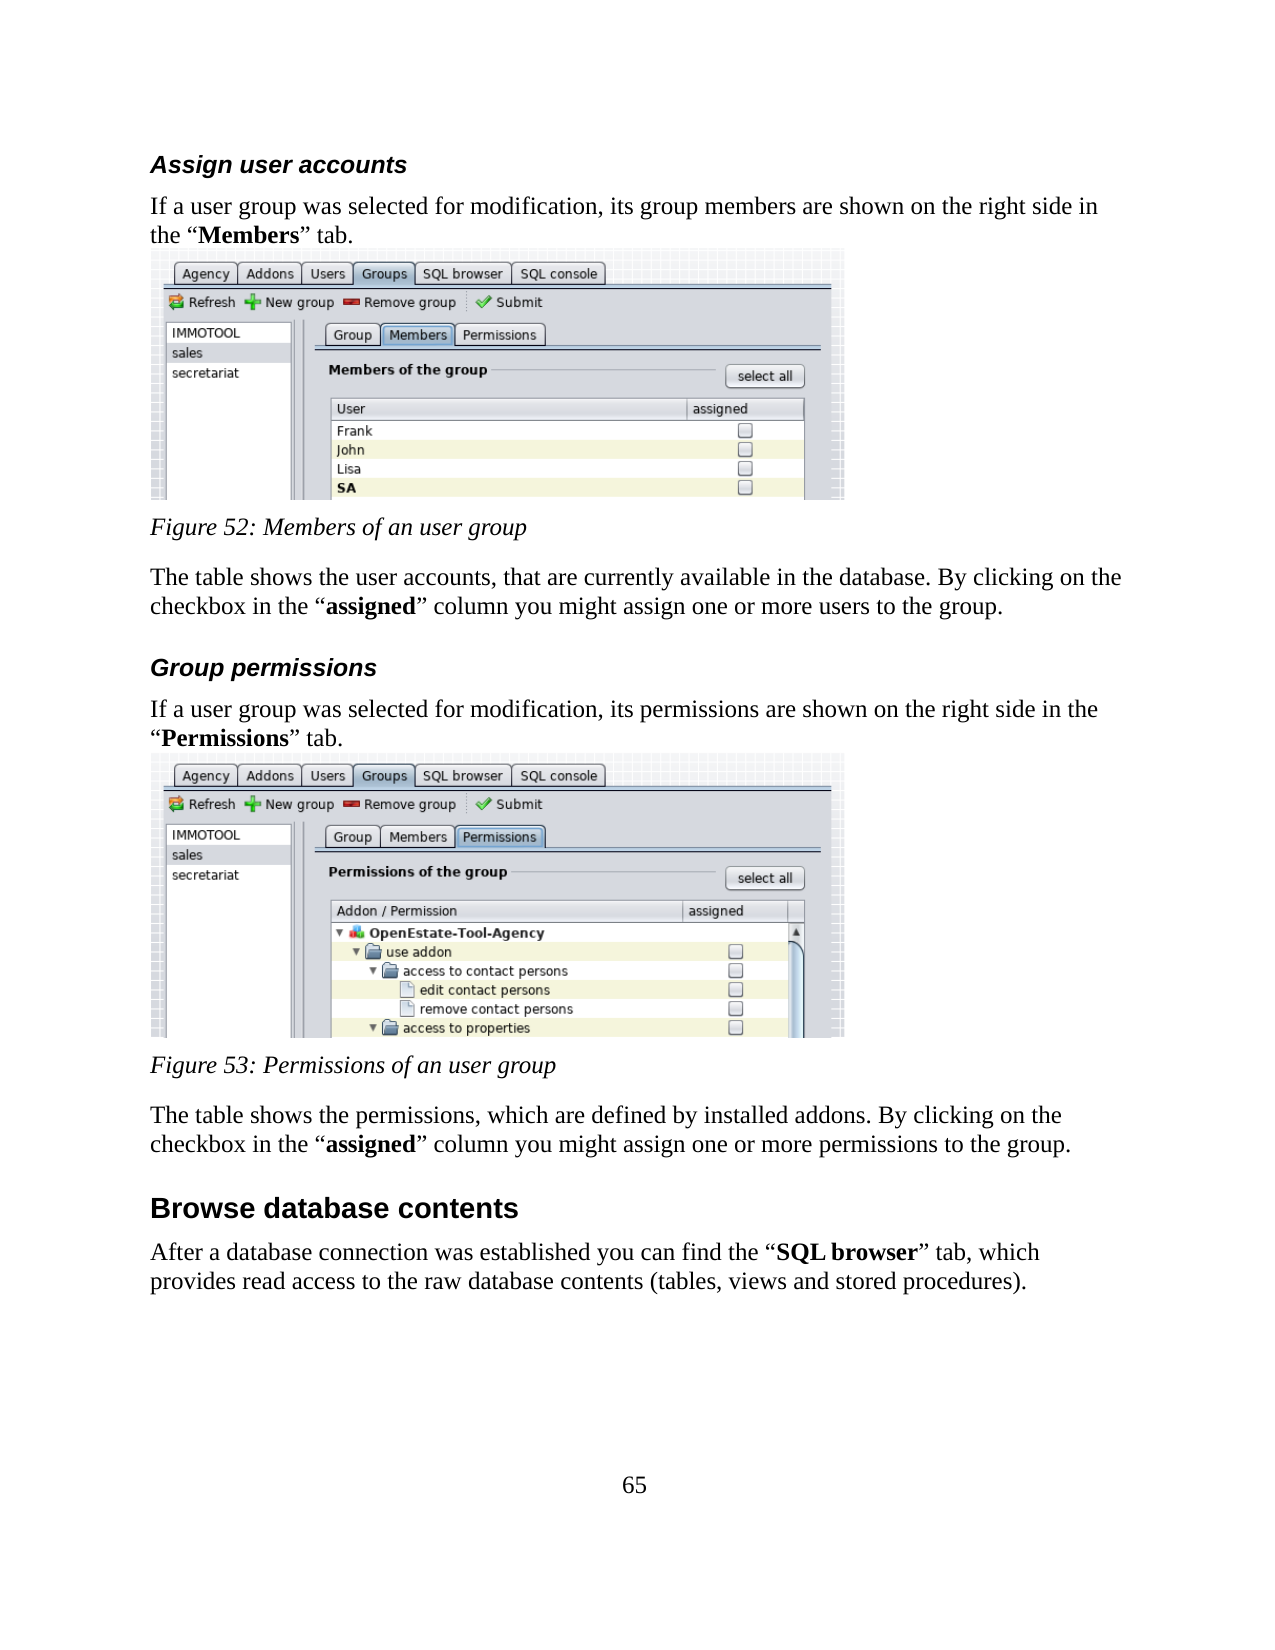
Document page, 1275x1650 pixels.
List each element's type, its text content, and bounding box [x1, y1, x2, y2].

text After a database connection was established you can find the “SQL browser” tab, which provides read access to the raw database contents (tables, views and stored procedures). [150, 1237, 1125, 1295]
picture [150, 752, 845, 1038]
subtitle Assign user accounts [150, 150, 1125, 178]
text Figure 53: Permissions of an user group [150, 1050, 1125, 1078]
text If a user group was selected for modification, its group members are shown on the right side in the “Members” tab. [150, 191, 1125, 248]
text If a user group was selected for modification, its permissions are shown on the right side in the “Permissions” tab. [150, 694, 1125, 752]
subtitle Browse database contents [150, 1191, 1125, 1225]
text The table shows the permissions, which are defined by installed addons. By clicking on the checkbox in the “assigned” column you might assign one or more permissions to the group. [150, 1100, 1125, 1157]
picture [150, 248, 845, 500]
text Figure 52: Members of an user group [150, 512, 1125, 541]
text The table shows the user accounts, that are currently available in the database. By clicking on the checkbox in the “assigned” column you might assign one or more users to the group. [150, 562, 1125, 619]
subtitle Group permissions [150, 653, 1125, 682]
